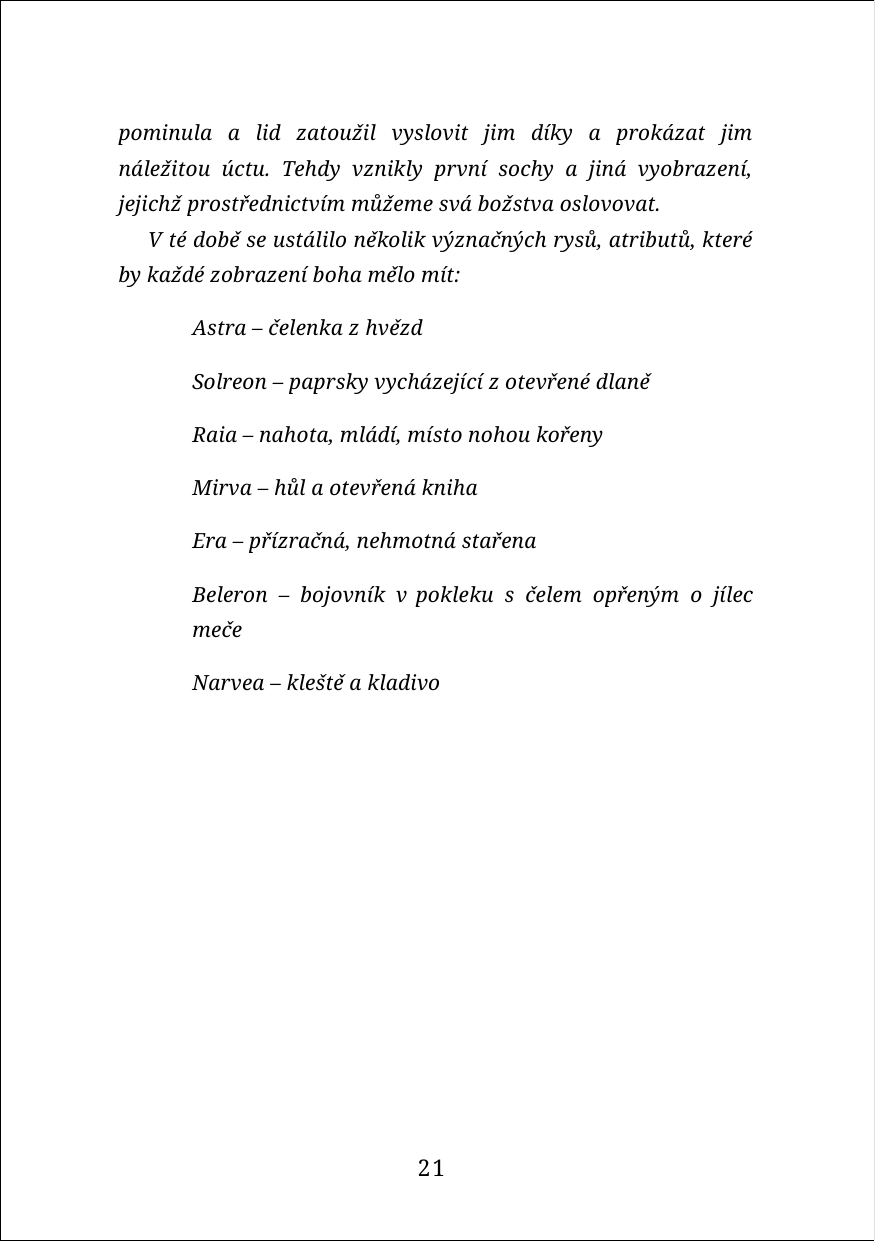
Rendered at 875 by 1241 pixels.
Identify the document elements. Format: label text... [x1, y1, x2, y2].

text pominula a lid zatoužil vyslovit jim díky a prokázat jim náležitou úctu. Tehdy vznikly první sochy a jiná vyobrazení, jejichž prostřednictvím můžeme svá božstva oslovovat. V té době se ustálilo několik význačných rysů, atributů, které by každé zobrazení boha mělo mít: [118, 118, 756, 289]
text Solreon – paprsky vycházející z otevřené dlaně [192, 367, 756, 395]
text Astra – čelenka z hvězd [192, 313, 756, 342]
text Era – přízračná, nehmotná stařena [192, 526, 756, 555]
text Raia – nahota, mládí, místo nohou kořeny [192, 420, 756, 448]
text Mirva – hůl a otevřená kniha [192, 473, 756, 502]
text Narvea – kleště a kladivo [192, 668, 756, 697]
text Beleron – bojovník v pokleku s čelem opřeným o jílec meče [192, 580, 756, 644]
